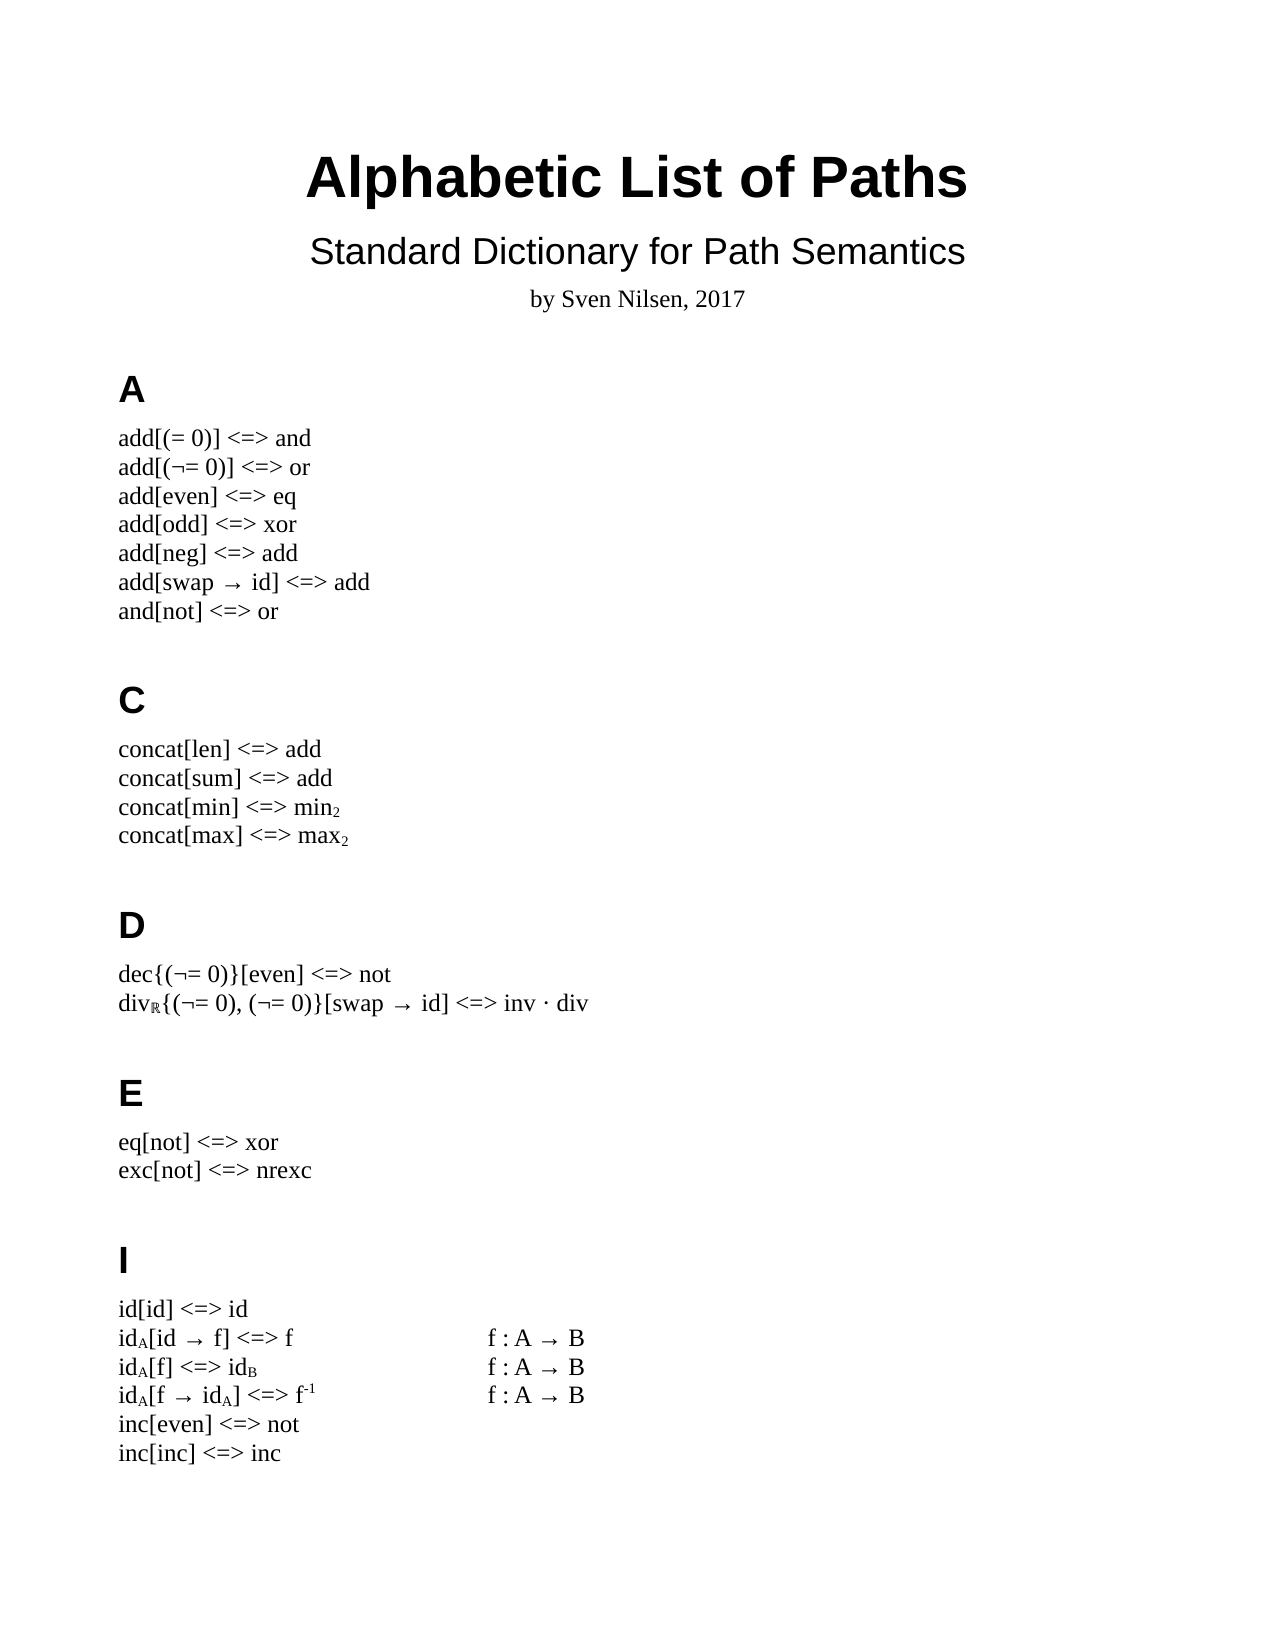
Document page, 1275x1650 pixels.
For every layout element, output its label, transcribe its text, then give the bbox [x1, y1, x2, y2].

text concat[max] <=> max2 [118, 821, 1157, 849]
text add[neg] <=> add [118, 538, 1157, 567]
text add[swap → id] <=> add [118, 567, 1157, 596]
text concat[min] <=> min2 [118, 792, 1157, 821]
subtitle C [118, 678, 1157, 722]
text add[even] <=> eq [118, 481, 1157, 509]
subtitle D [118, 903, 1157, 947]
subtitle I [118, 1238, 1157, 1282]
text idA[f → idA] <=> f-1 f : A → B [118, 1380, 1157, 1409]
text eq[not] <=> xor [118, 1127, 1157, 1155]
subtitle E [118, 1071, 1157, 1114]
subtitle A [118, 367, 1157, 411]
text add[odd] <=> xor [118, 509, 1157, 538]
text divℝ{(¬= 0), (¬= 0)}[swap → id] <=> inv · div [118, 988, 1157, 1017]
text add[(¬= 0)] <=> or [118, 452, 1157, 481]
text idA[f] <=> idB f : A → B [118, 1352, 1157, 1380]
text idA[id → f] <=> f f : A → B [118, 1323, 1157, 1352]
text dec{(¬= 0)}[even] <=> not [118, 959, 1157, 988]
text exc[not] <=> nrexc [118, 1155, 1157, 1184]
subtitle Standard Dictionary for Path Semantics [118, 229, 1157, 272]
text concat[sum] <=> add [118, 763, 1157, 792]
text inc[even] <=> not [118, 1409, 1157, 1438]
text by Sven Nilsen, 2017 [118, 284, 1157, 313]
text inc[inc] <=> inc [118, 1438, 1157, 1467]
text id[id] <=> id [118, 1294, 1157, 1323]
text add[(= 0)] <=> and [118, 423, 1157, 452]
title Alphabetic List of Paths [118, 143, 1157, 210]
text and[not] <=> or [118, 596, 1157, 624]
text concat[len] <=> add [118, 734, 1157, 763]
